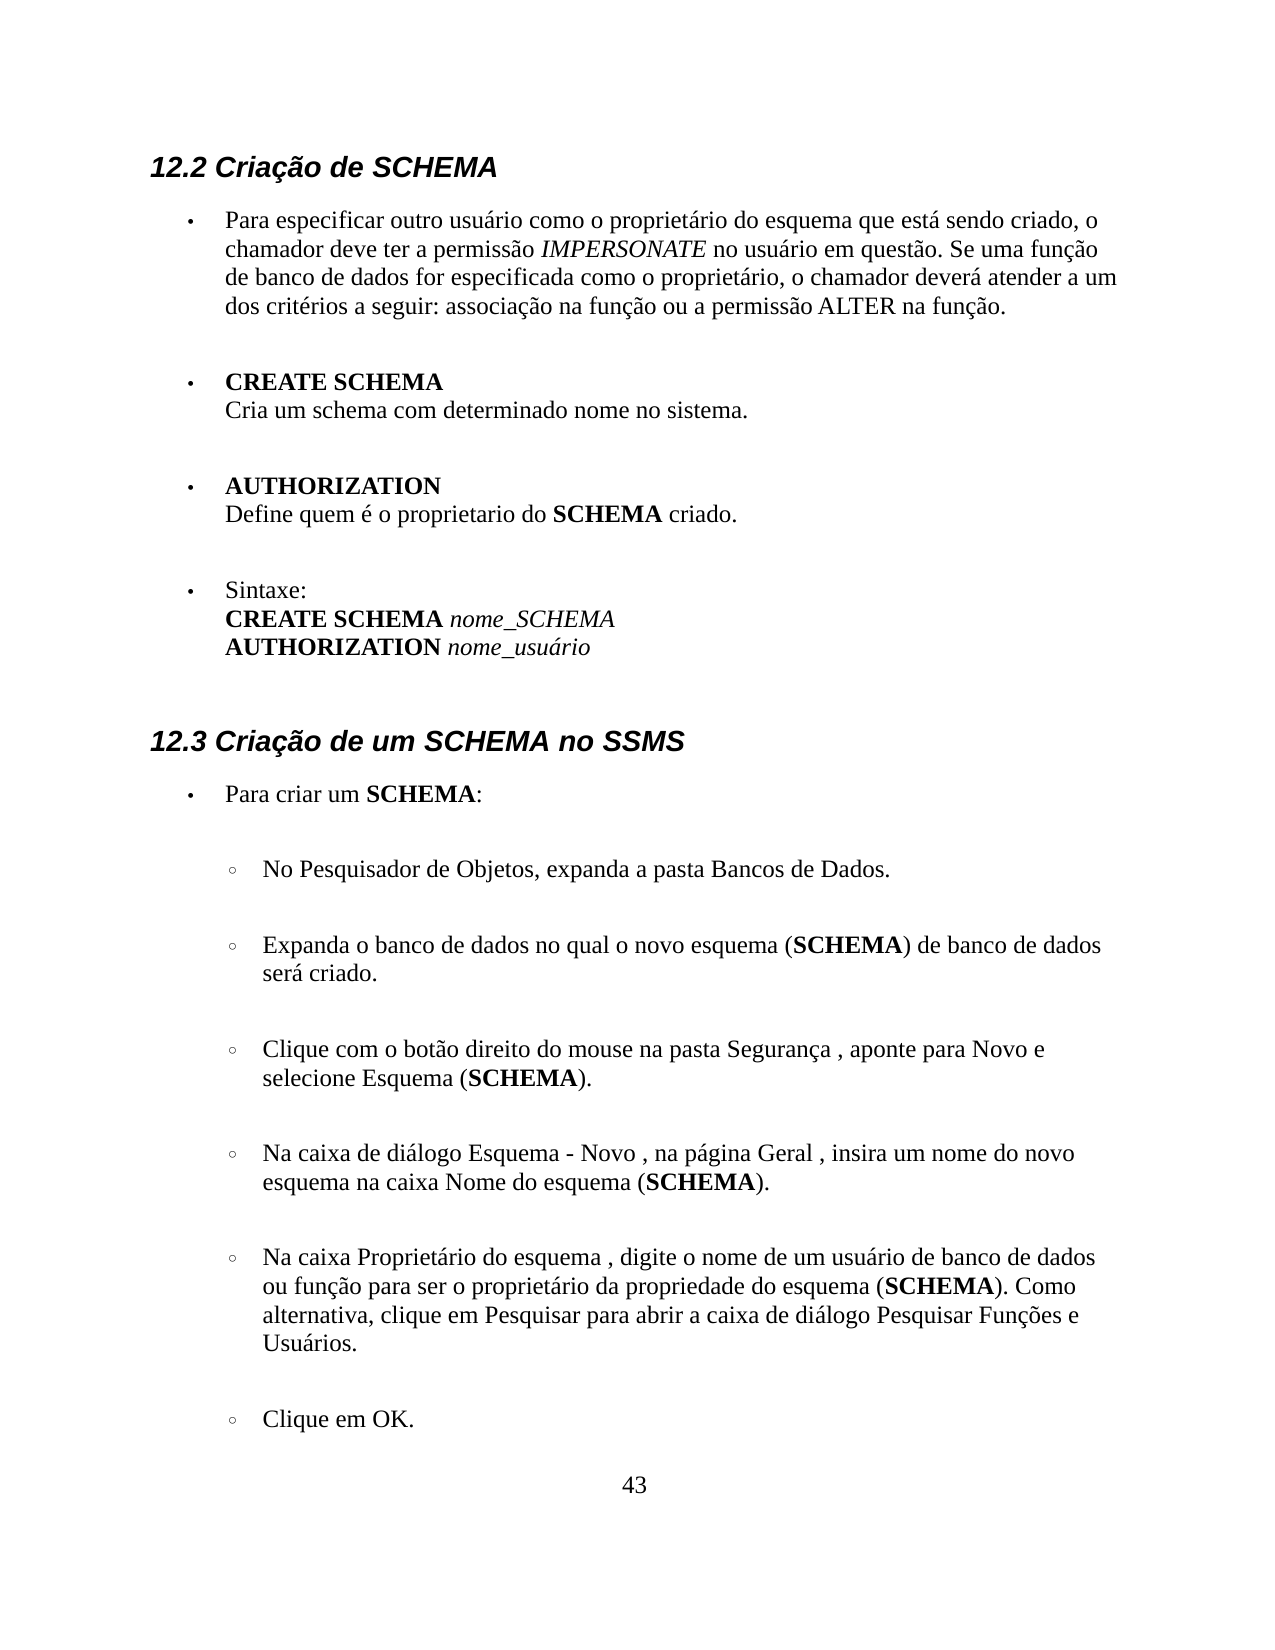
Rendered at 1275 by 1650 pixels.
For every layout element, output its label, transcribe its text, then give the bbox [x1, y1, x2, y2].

list Para criar um SCHEMA: [187, 779, 1125, 836]
list Clique com o botão direito do mouse na pasta Segurança , aponte para Novo e selecione Esquema (SCHEMA). [225, 1034, 1125, 1120]
list AUTHORIZATION Define quem é o proprietario do SCHEMA criado. [187, 471, 1125, 557]
list Expanda o banco de dados no qual o novo esquema (SCHEMA) de banco de dados será criado. [225, 930, 1125, 1016]
subtitle 12.2 Criação de SCHEMA [150, 150, 1125, 183]
subtitle 12.3 Criação de um SCHEMA no SSMS [150, 724, 1125, 757]
list Sintaxe: CREATE SCHEMA nome_SCHEMA AUTHORIZATION nome_usuário [187, 575, 1125, 690]
list No Pesquisador de Objetos, expanda a pasta Bancos de Dados. [225, 854, 1125, 912]
list Para especificar outro usuário como o proprietário do esquema que está sendo criado, o chamador deve ter a permissão IMPERSONATE no usuário em questão. Se uma função de banco de dados for especificada como o proprietário, o chamador deverá atender a um dos critérios a seguir: associação na função ou a permissão ALTER na função. [187, 205, 1125, 349]
list CREATE SCHEMA Cria um schema com determinado nome no sistema. [187, 367, 1125, 453]
list Clique em OK. [225, 1404, 1125, 1433]
list Na caixa de diálogo Esquema - Novo , na página Geral , insira um nome do novo esquema na caixa Nome do esquema (SCHEMA). [225, 1138, 1125, 1224]
list Na caixa Proprietário do esquema , digite o nome de um usuário de banco de dados ou função para ser o proprietário da propriedade do esquema (SCHEMA). Como alternativa, clique em Pesquisar para abrir a caixa de diálogo Pesquisar Funções e Usuários. [225, 1242, 1125, 1386]
